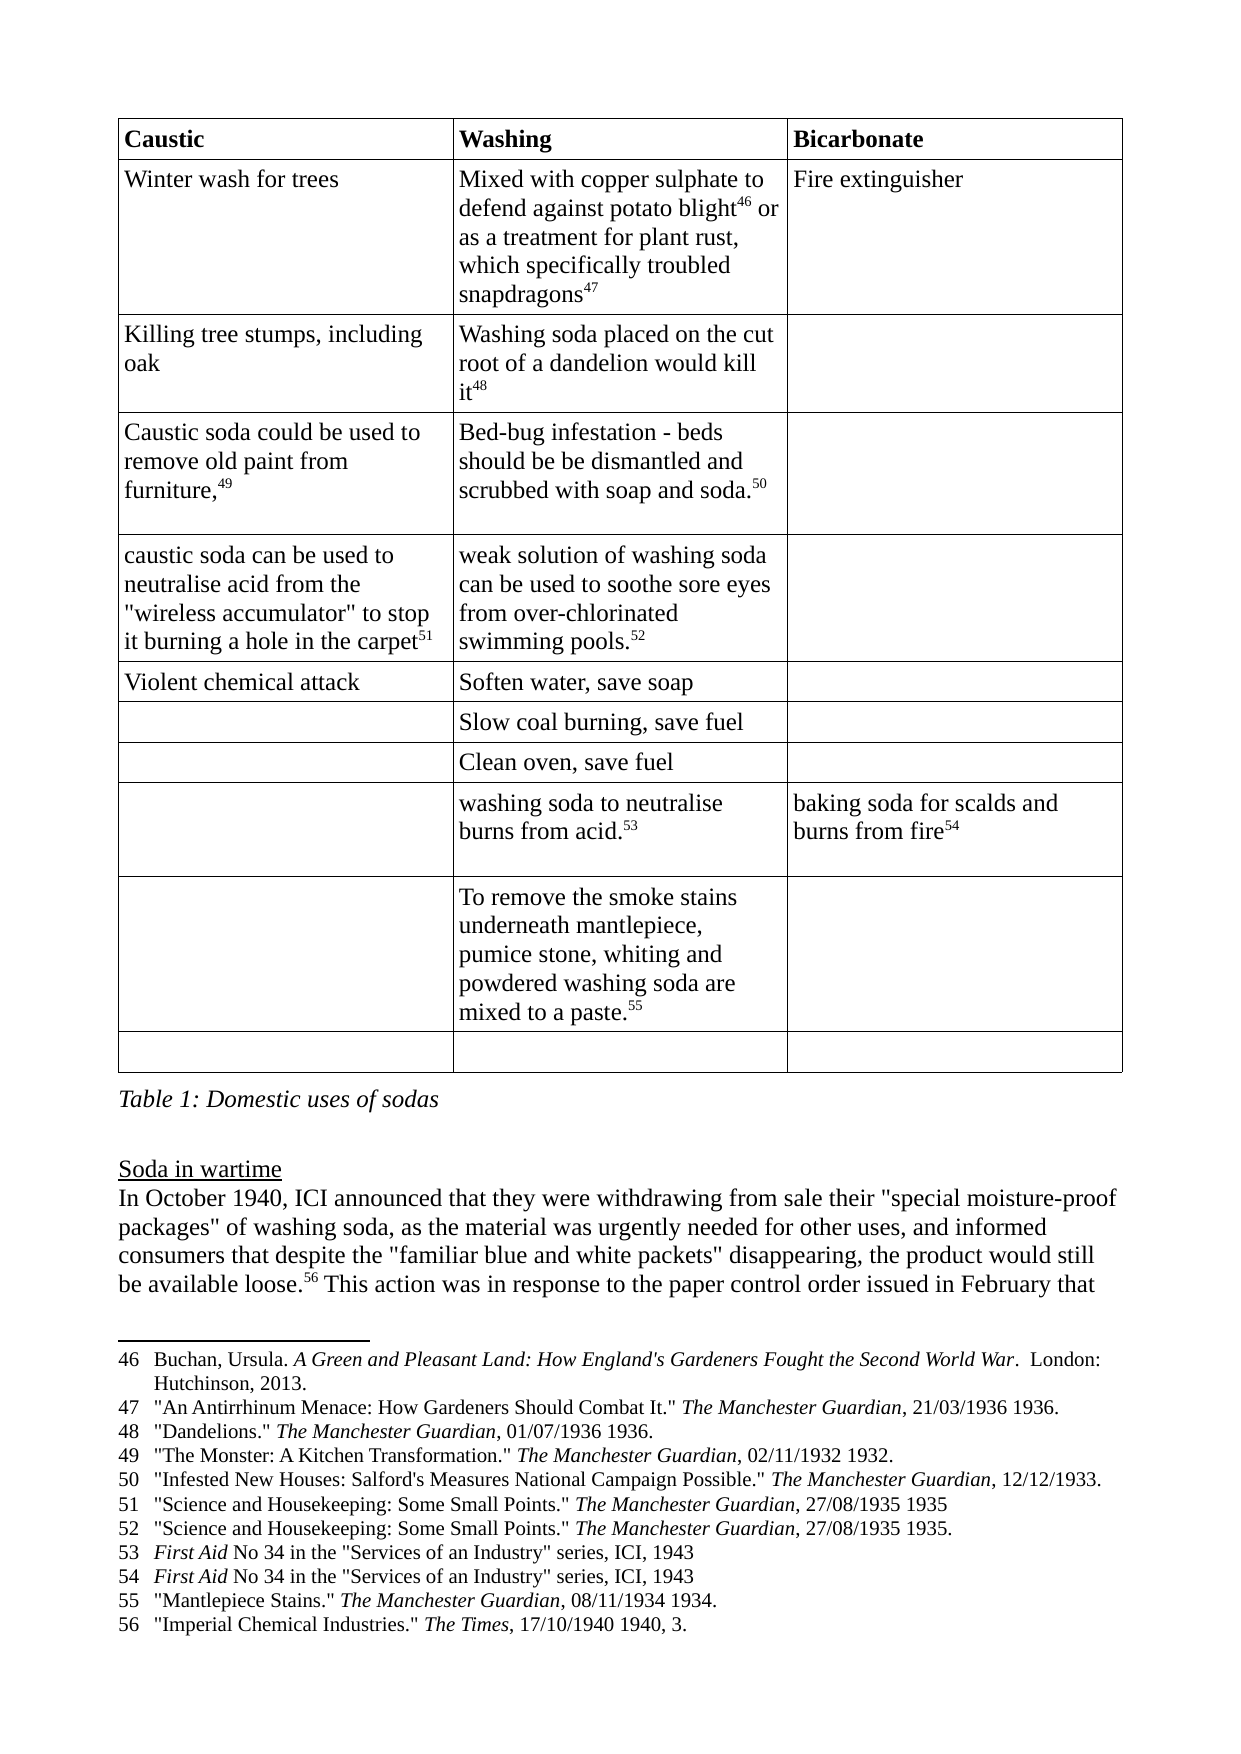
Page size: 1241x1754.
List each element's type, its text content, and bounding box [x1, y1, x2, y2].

text Table 1: Domestic uses of sodas [118, 1084, 1122, 1113]
table_cell Bed-bug infestation - beds should be be dismantled and scrubbed with soap and soda. [454, 413, 787, 534]
table_cell Clean oven, save fuel [454, 743, 787, 782]
table_cell [788, 877, 1122, 1031]
text Soda in wartime [118, 1154, 1122, 1183]
table_header Washing [454, 119, 787, 158]
table_cell Soften water, save soap [454, 662, 787, 701]
table_cell Fire extinguisher [788, 160, 1122, 314]
table_cell baking soda for scalds and burns from fire [788, 783, 1122, 876]
table_header Bicarbonate [788, 119, 1122, 158]
table_cell [788, 535, 1122, 661]
table_cell Killing tree stumps, including oak [119, 315, 453, 412]
table_cell [788, 662, 1122, 701]
table_cell Washing soda placed on the cut root of a dandelion would kill it [454, 315, 787, 412]
table_cell [788, 1032, 1122, 1072]
table_cell [788, 743, 1122, 782]
table_cell [119, 743, 453, 782]
table_cell [119, 702, 453, 742]
table_header Caustic [119, 119, 453, 158]
table_cell [119, 1032, 453, 1072]
table_cell [454, 1032, 787, 1072]
table_cell [788, 702, 1122, 742]
text "Imperial Chemical Industries." The Times, 17/10/1940 1940, 3. [118, 1612, 1122, 1636]
table_cell [788, 315, 1122, 412]
table_cell Mixed with copper sulphate to defend against potato blight or as a treatment for plant rust, which specifically troubled snapdragons [454, 160, 787, 314]
table_cell weak solution of washing soda can be used to soothe sore eyes from over-chlorinated swimming pools. [454, 535, 787, 661]
table_cell Slow coal burning, save fuel [454, 702, 787, 742]
table_cell [788, 413, 1122, 534]
table_cell Winter wash for trees [119, 160, 453, 314]
table_cell Caustic soda could be used to remove old paint from furniture, [119, 413, 453, 534]
table_cell caustic soda can be used to neutralise acid from the "wireless accumulator" to stop it burning a hole in the carpet [119, 535, 453, 661]
table_cell To remove the smoke stains underneath mantlepiece, pumice stone, whiting and powdered washing soda are mixed to a paste. [454, 877, 787, 1031]
table_cell Violent chemical attack [119, 662, 453, 701]
table_cell washing soda to neutralise burns from acid. [454, 783, 787, 876]
text In October 1940, ICI announced that they were withdrawing from sale their "special moisture-proof packages" of washing soda, as the material was urgently needed for other uses, and informed consumers that despite the "familiar blue and white packets" disappearing, the product would still be available loose. This action was in response to the paper control order issued in February that [118, 1183, 1122, 1298]
table_cell [119, 783, 453, 876]
table_cell [119, 877, 453, 1031]
